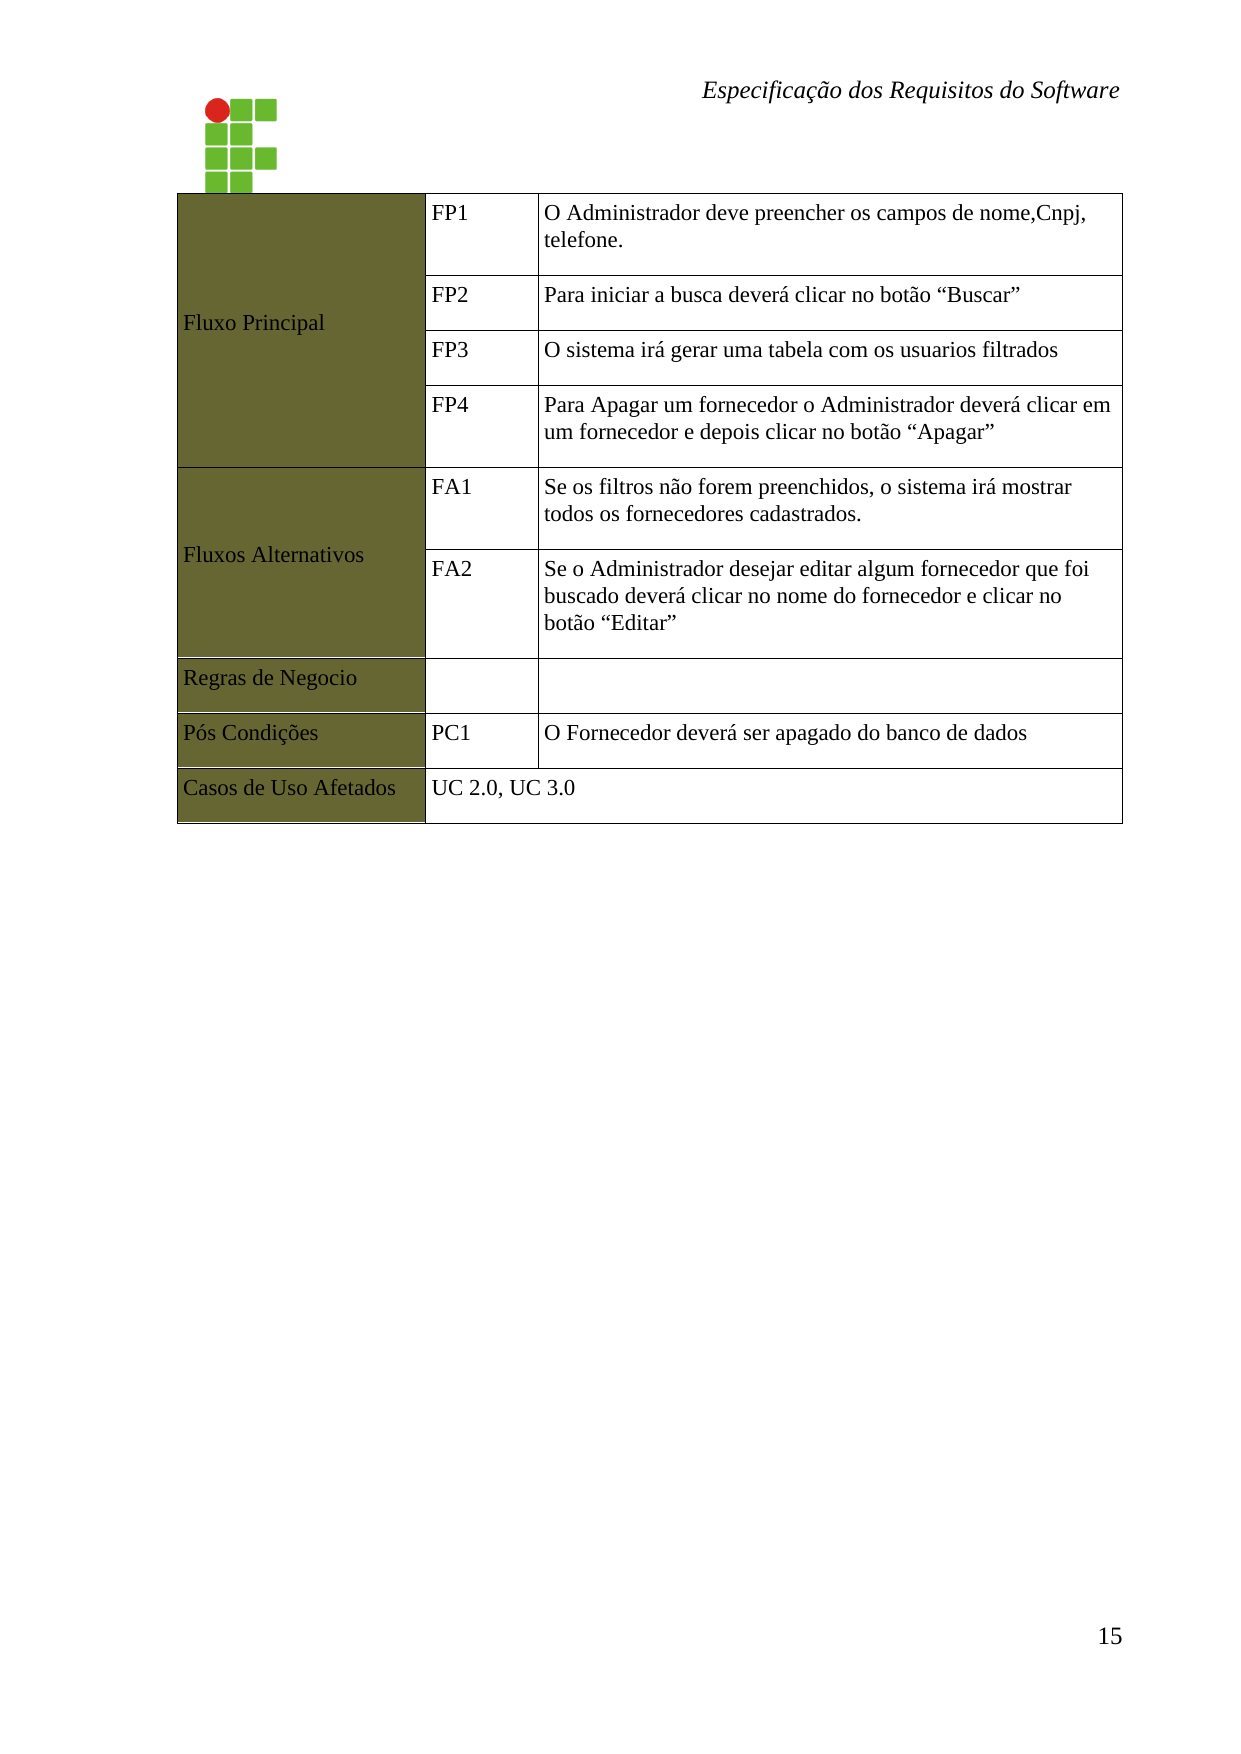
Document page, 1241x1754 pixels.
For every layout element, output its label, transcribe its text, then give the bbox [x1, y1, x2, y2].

table_cell PC1 [426, 714, 538, 767]
table_cell [426, 659, 538, 712]
table_cell Para Apagar um fornecedor o Administrador deverá clicar em um fornecedor e depois clicar no botão “Apagar” [539, 386, 1122, 467]
table_cell FA2 [426, 550, 538, 657]
table_cell Fluxo Principal [178, 194, 425, 467]
table_cell O Fornecedor deverá ser apagado do banco de dados [539, 714, 1122, 767]
table_cell O Administrador deve preencher os campos de nome,Cnpj, telefone. [539, 194, 1122, 275]
table_cell [539, 659, 1122, 712]
table_cell FA1 [426, 468, 538, 549]
table_cell Para iniciar a busca deverá clicar no botão “Buscar” [539, 276, 1122, 330]
table_cell Pós Condições [178, 714, 425, 767]
table_cell O sistema irá gerar uma tabela com os usuarios filtrados [539, 331, 1122, 385]
table_cell Regras de Negocio [178, 659, 425, 712]
table_cell FP1 [426, 194, 538, 275]
table_cell Se os filtros não forem preenchidos, o sistema irá mostrar todos os fornecedores cadastrados. [539, 468, 1122, 549]
table_cell FP4 [426, 386, 538, 467]
table_cell FP3 [426, 331, 538, 385]
table_cell FP2 [426, 276, 538, 330]
table_cell Casos de Uso Afetados [178, 769, 425, 822]
picture [202, 98, 277, 193]
table_cell UC 2.0, UC 3.0 [426, 769, 1122, 822]
table_cell Fluxos Alternativos [178, 468, 425, 657]
table_cell Se o Administrador desejar editar algum fornecedor que foi buscado deverá clicar no nome do fornecedor e clicar no botão “Editar” [539, 550, 1122, 657]
